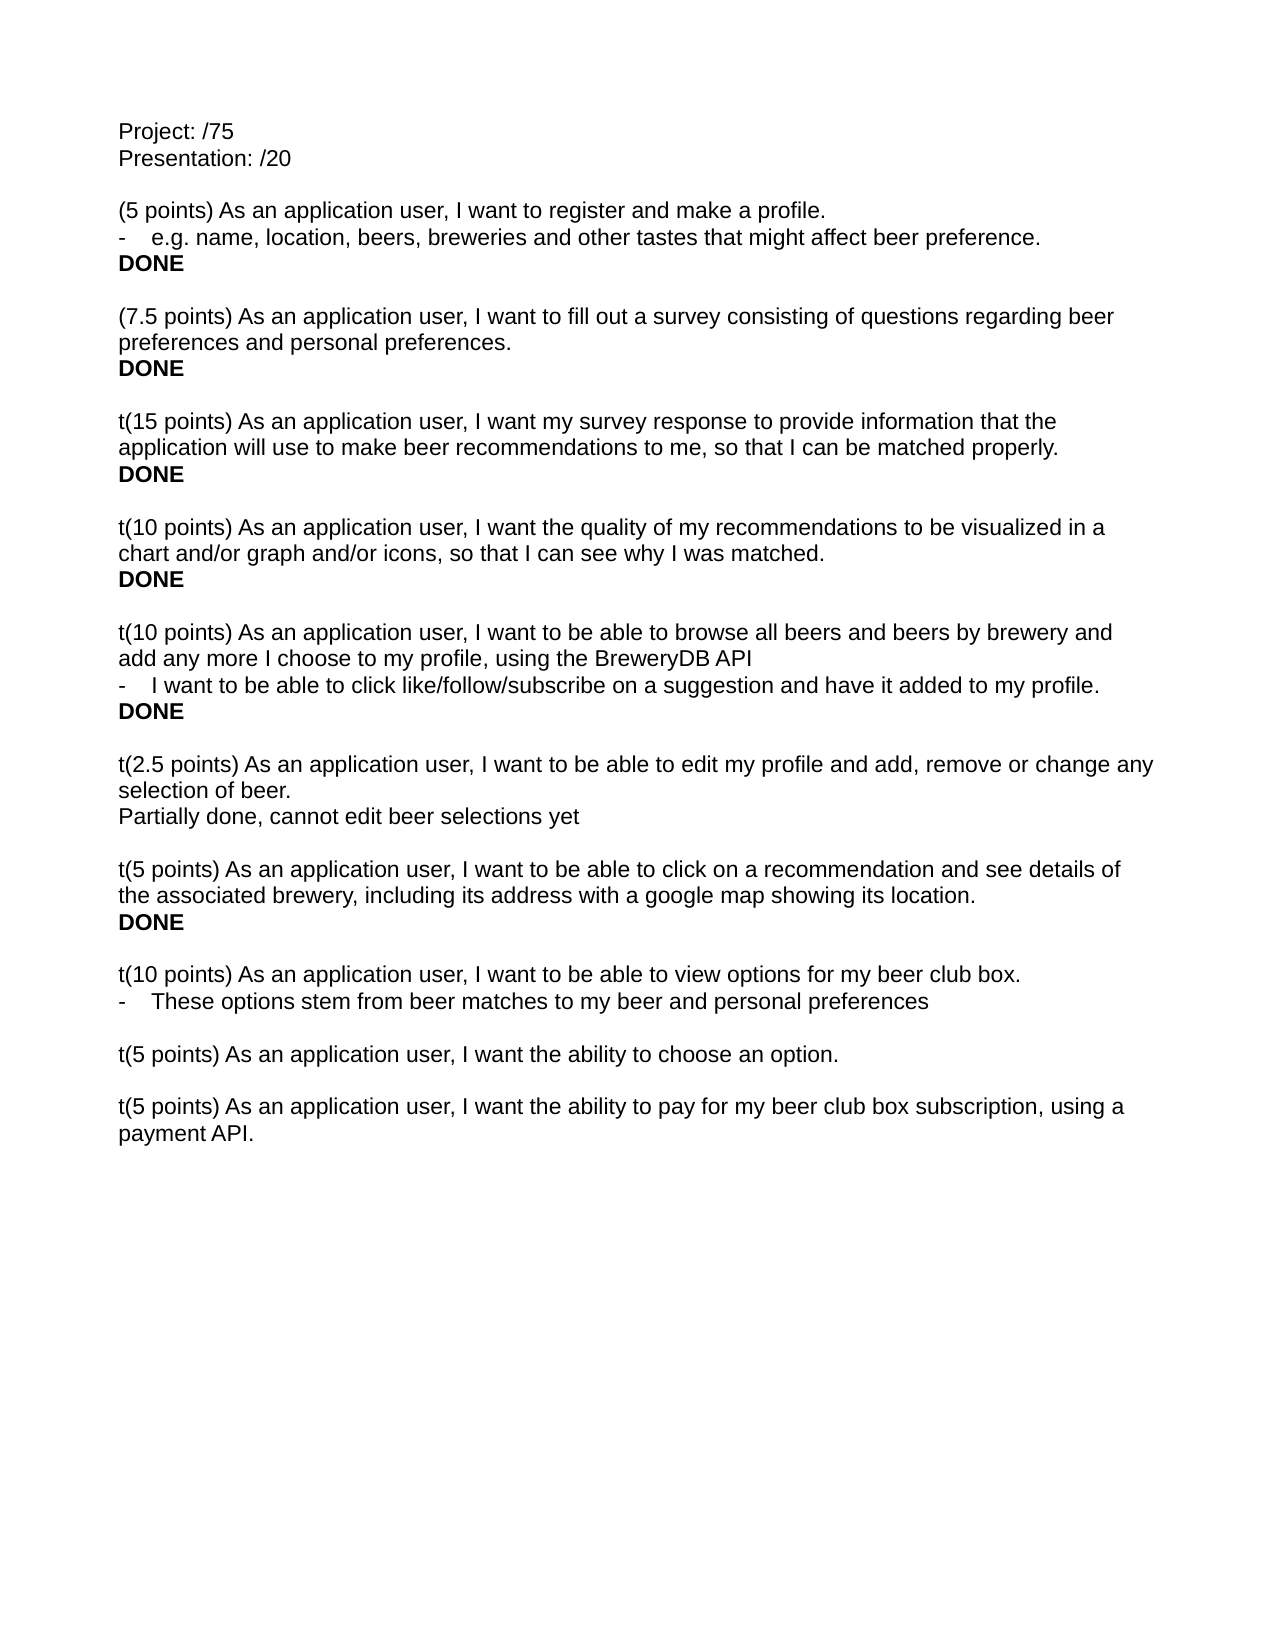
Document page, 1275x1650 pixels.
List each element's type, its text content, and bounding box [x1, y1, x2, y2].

text DONE (7.5 points) As an application user, I want to fill out a survey consisting of questions regarding beer preferences and personal preferences. [118, 250, 1157, 355]
text DONE t(10 points) As an application user, I want the quality of my recommendations to be visualized in a chart and/or graph and/or icons, so that I can see why I was matched. [118, 461, 1157, 566]
text Project: /75 Presentation: /20 (5 points) As an application user, I want to register and make a profile. - e.g. name, location, beers, breweries and other tastes that might affect beer preference. [118, 118, 1157, 250]
text DONE t(10 points) As an application user, I want to be able to view options for my beer club box. - These options stem from beer matches to my beer and personal preferences [118, 909, 1157, 1014]
text t(5 points) As an application user, I want the ability to pay for my beer club box subscription, using a payment API. [118, 1067, 1157, 1146]
text DONE t(2.5 points) As an application user, I want to be able to edit my profile and add, remove or change any selection of beer. [118, 698, 1157, 803]
text t(10 points) As an application user, I want to be able to browse all beers and beers by brewery and add any more I choose to my profile, using the BreweryDB API - I want to be able to click like/follow/subscribe on a suggestion and have it added to my profile. [118, 592, 1157, 698]
text DONE t(15 points) As an application user, I want my survey response to provide information that the application will use to make beer recommendations to me, so that I can be matched properly. [118, 355, 1157, 461]
text Partially done, cannot edit beer selections yet t(5 points) As an application user, I want to be able to click on a recommendation and see details of the associated brewery, including its address with a google map showing its location. [118, 803, 1157, 909]
text t(5 points) As an application user, I want the ability to choose an option. [118, 1014, 1157, 1067]
text DONE [118, 566, 1157, 592]
